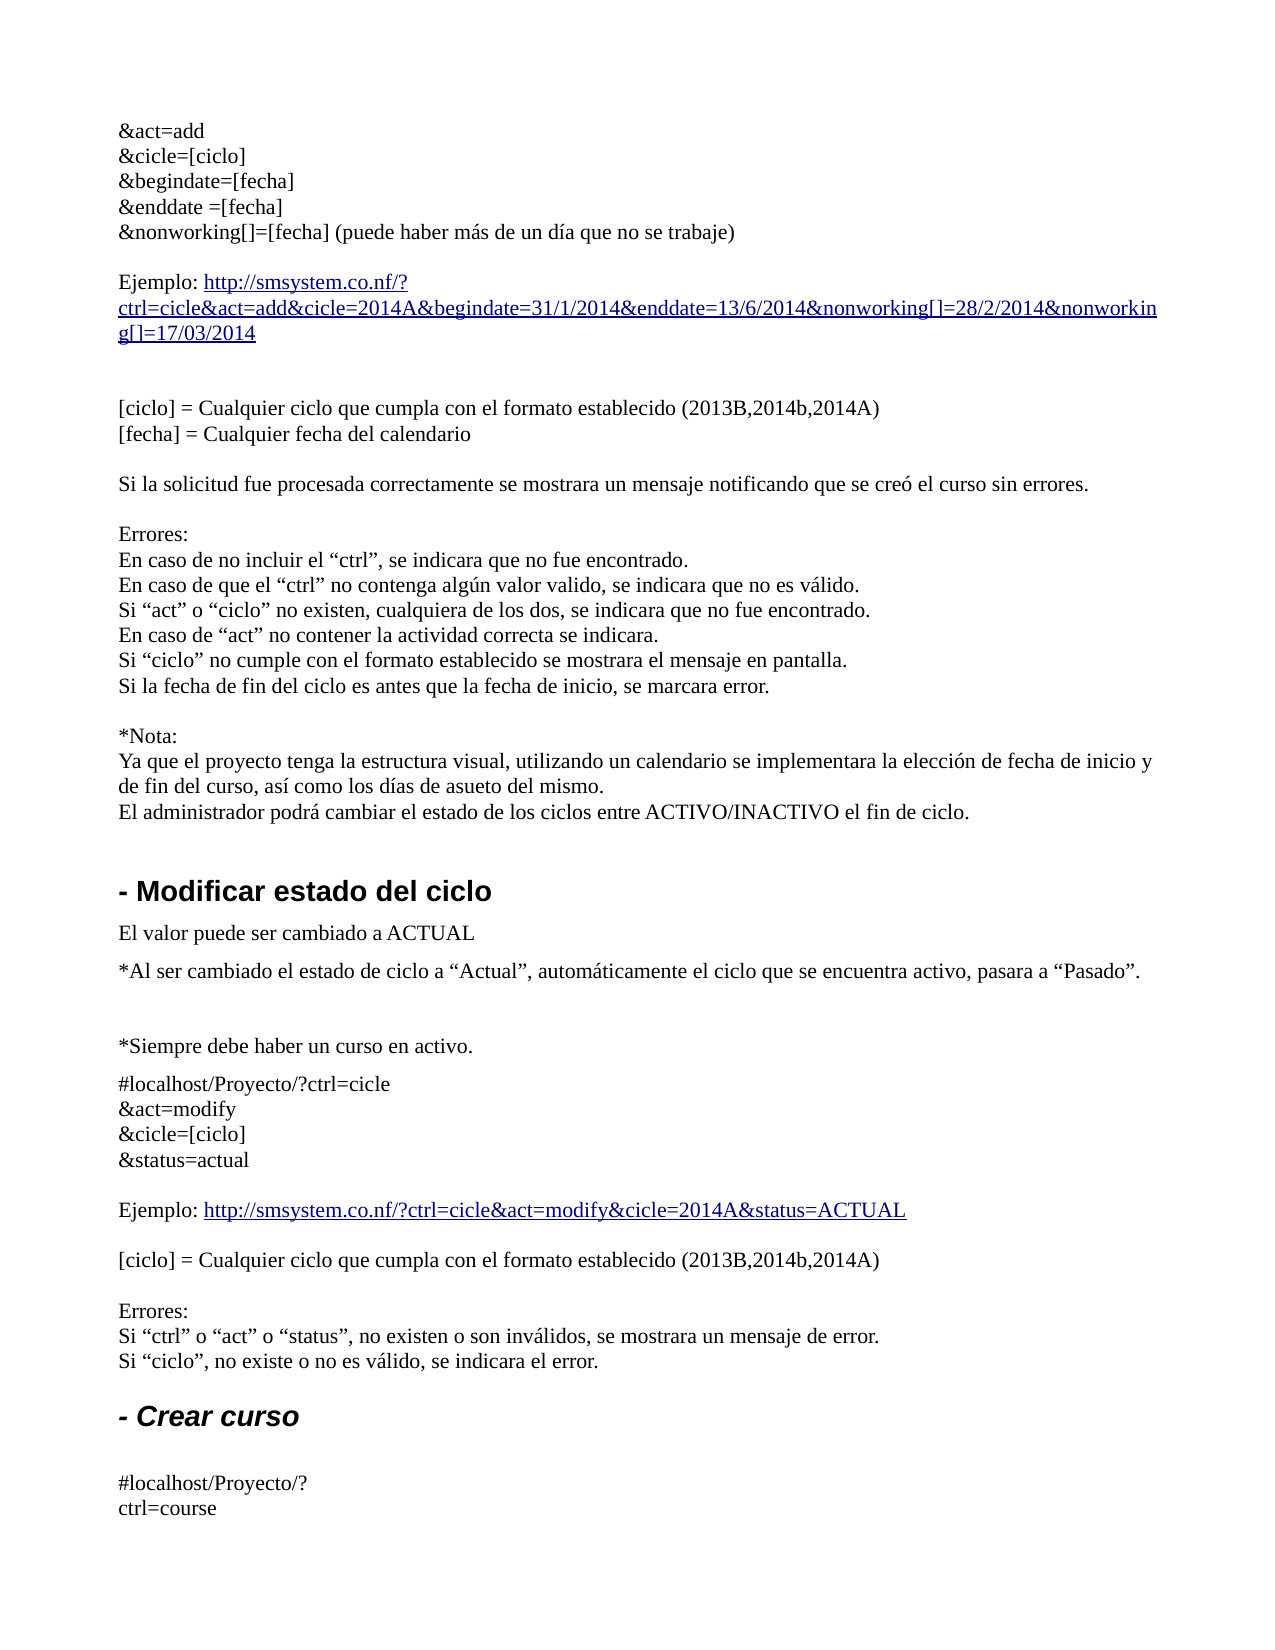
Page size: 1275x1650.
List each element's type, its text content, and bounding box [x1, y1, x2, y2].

text Si “ciclo”, no existe o no es válido, se indicara el error. [118, 1348, 1157, 1373]
text Si “ciclo” no cumple con el formato establecido se mostrara el mensaje en pantalla. [118, 647, 1157, 673]
text &status=actual [118, 1147, 1157, 1172]
text *Siempre debe haber un curso en activo. [118, 1033, 1157, 1058]
text &enddate =[fecha] [118, 194, 1157, 219]
text *Nota: [118, 723, 1157, 748]
text Si la solicitud fue procesada correctamente se mostrara un mensaje notificando que se creó el curso sin errores. [118, 471, 1157, 496]
text Ya que el proyecto tenga la estructura visual, utilizando un calendario se implementara la elección de fecha de inicio y de fin del curso, así como los días de asueto del mismo. [118, 748, 1157, 799]
text ctrl=course [118, 1495, 1157, 1520]
text [fecha] = Cualquier fecha del calendario [118, 421, 1157, 446]
text g[]=17/03/2014 [118, 318, 1157, 345]
text Errores: [118, 1298, 1157, 1323]
text Errores: [118, 521, 1157, 547]
text #localhost/Proyecto/?ctrl=cicle [118, 1071, 1157, 1096]
text &act=add [118, 118, 1157, 143]
text #localhost/Proyecto/? [118, 1470, 1157, 1495]
text [ciclo] = Cualquier ciclo que cumpla con el formato establecido (2013B,2014b,2014A) [118, 1247, 1157, 1273]
text Si “ctrl” o “act” o “status”, no existen o son inválidos, se mostrara un mensaje de error. [118, 1323, 1157, 1348]
text El administrador podrá cambiar el estado de los ciclos entre ACTIVO/INACTIVO el fin de ciclo. [118, 799, 1157, 824]
text &cicle=[ciclo] [118, 1121, 1157, 1147]
text Ejemplo: http://smsystem.co.nf/?ctrl=cicle&act=add&cicle=2014A&begindate=31/1/2014&enddate=13/6/2014&nonworking[]=28/2/2014&nonworkin [118, 269, 1157, 316]
text En caso de no incluir el “ctrl”, se indicara que no fue encontrado. [118, 547, 1157, 572]
text [ciclo] = Cualquier ciclo que cumpla con el formato establecido (2013B,2014b,2014A) [118, 395, 1157, 421]
text En caso de que el “ctrl” no contenga algún valor valido, se indicara que no es válido. [118, 572, 1157, 597]
text Si “act” o “ciclo” no existen, cualquiera de los dos, se indicara que no fue encontrado. [118, 597, 1157, 622]
text El valor puede ser cambiado a ACTUAL [118, 920, 1157, 945]
text En caso de “act” no contener la actividad correcta se indicara. [118, 622, 1157, 647]
text *Al ser cambiado el estado de ciclo a “Actual”, automáticamente el ciclo que se encuentra activo, pasara a “Pasado”. [118, 958, 1157, 983]
text Ejemplo: http://smsystem.co.nf/?ctrl=cicle&act=modify&cicle=2014A&status=ACTUAL [118, 1197, 1157, 1222]
subtitle - Crear curso [118, 1398, 1157, 1432]
text &act=modify [118, 1096, 1157, 1121]
text &cicle=[ciclo] [118, 143, 1157, 168]
text Si la fecha de fin del ciclo es antes que la fecha de inicio, se marcara error. [118, 673, 1157, 698]
text &nonworking[]=[fecha] (puede haber más de un día que no se trabaje) [118, 219, 1157, 244]
text &begindate=[fecha] [118, 168, 1157, 194]
subtitle - Modificar estado del ciclo [118, 874, 1157, 908]
